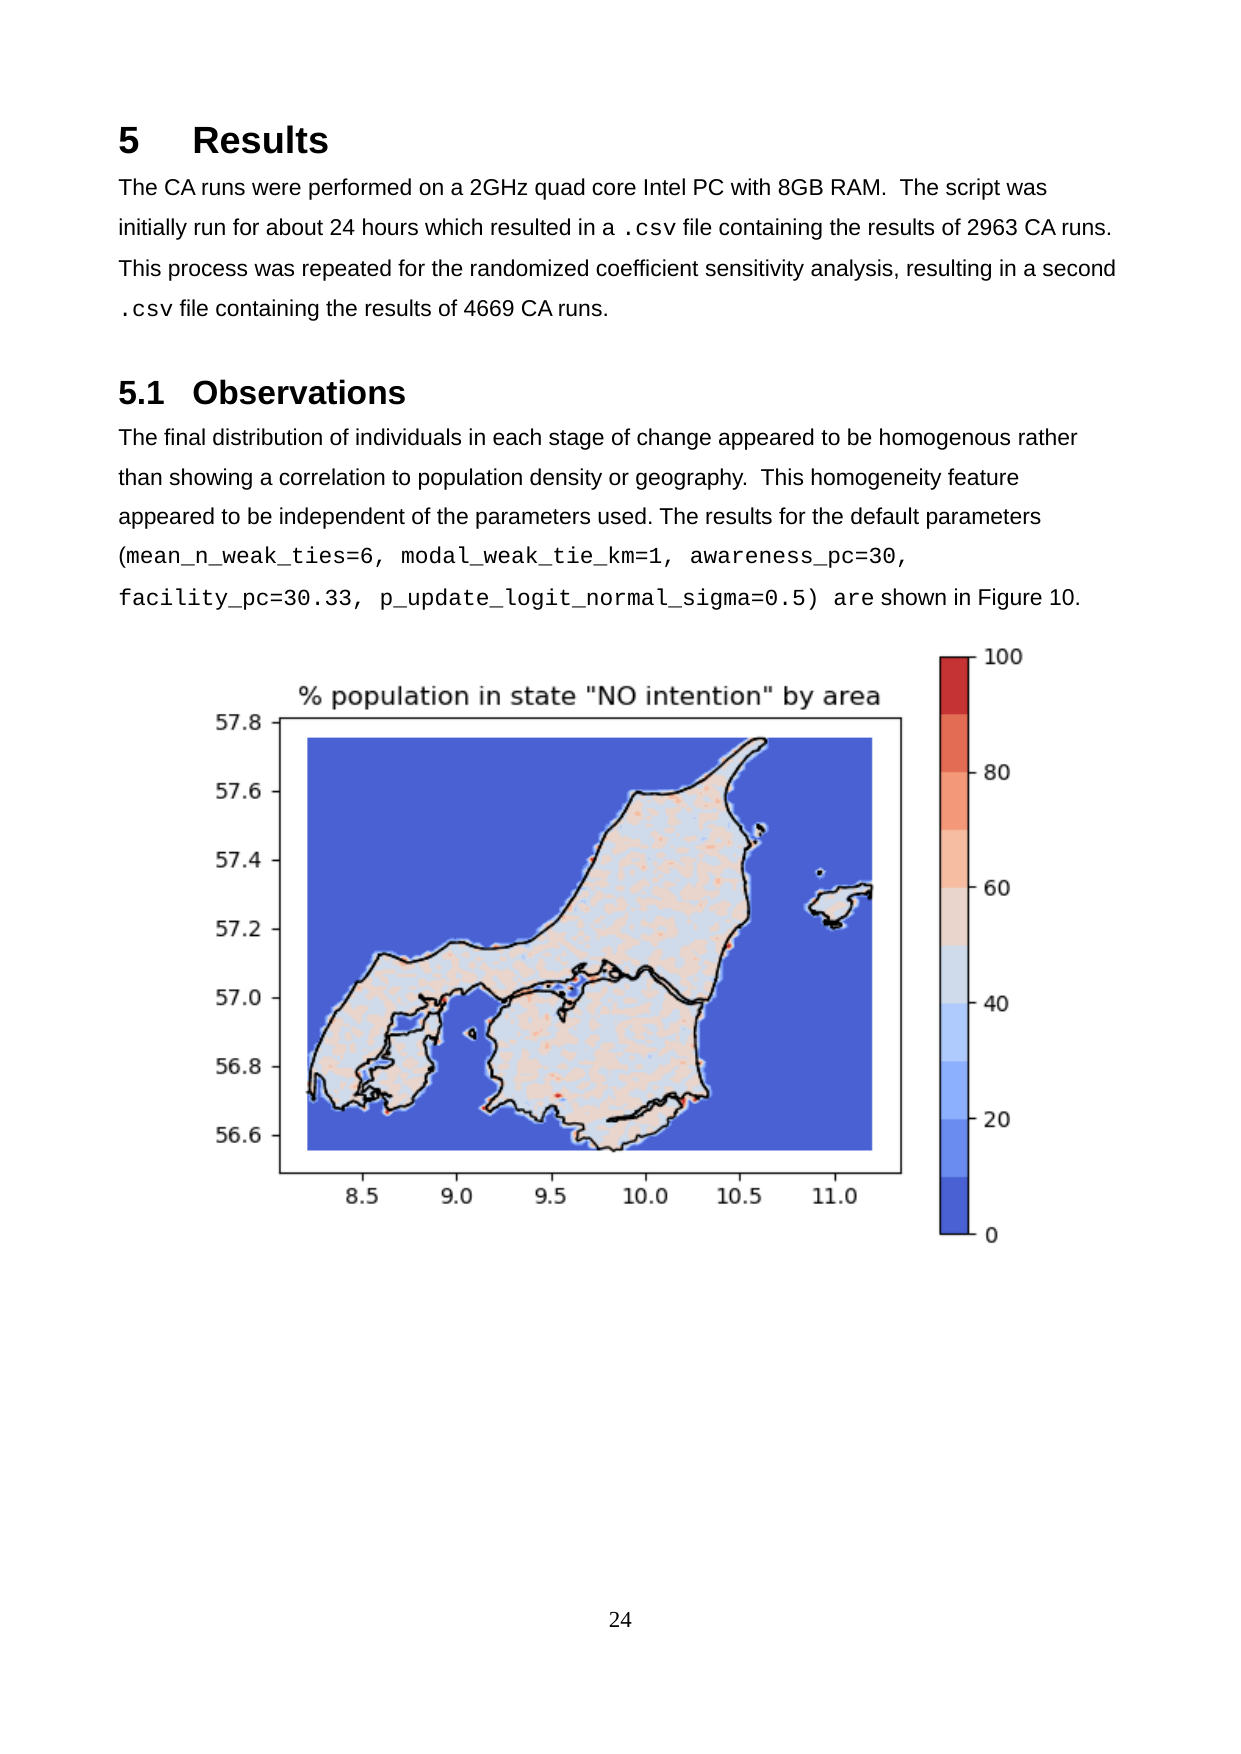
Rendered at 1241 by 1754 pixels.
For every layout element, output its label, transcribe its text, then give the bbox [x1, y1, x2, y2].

subtitle Results [118, 118, 1122, 162]
subtitle Observations [118, 373, 1122, 411]
picture [209, 641, 1032, 1254]
text The final distribution of individuals in each stage of change appeared to be homogenous rather than showing a correlation to population density or geography. This homogeneity feature appeared to be independent of the parameters used. The results for the default parameters (mean_n_weak_ties=6, modal_weak_tie_km=1, awareness_pc=30, facility_pc=30.33, p_update_logit_normal_sigma=0.5) are shown in Figure 10. [118, 424, 1122, 612]
text The CA runs were performed on a 2GHz quad core Intel PC with 8GB RAM. The script was initially run for about 24 hours which resulted in a .csv file containing the results of 2963 CA runs. This process was repeated for the randomized coefficient sensitivity analysis, resulting in a second .csv file containing the results of 4669 CA runs. [118, 174, 1122, 323]
